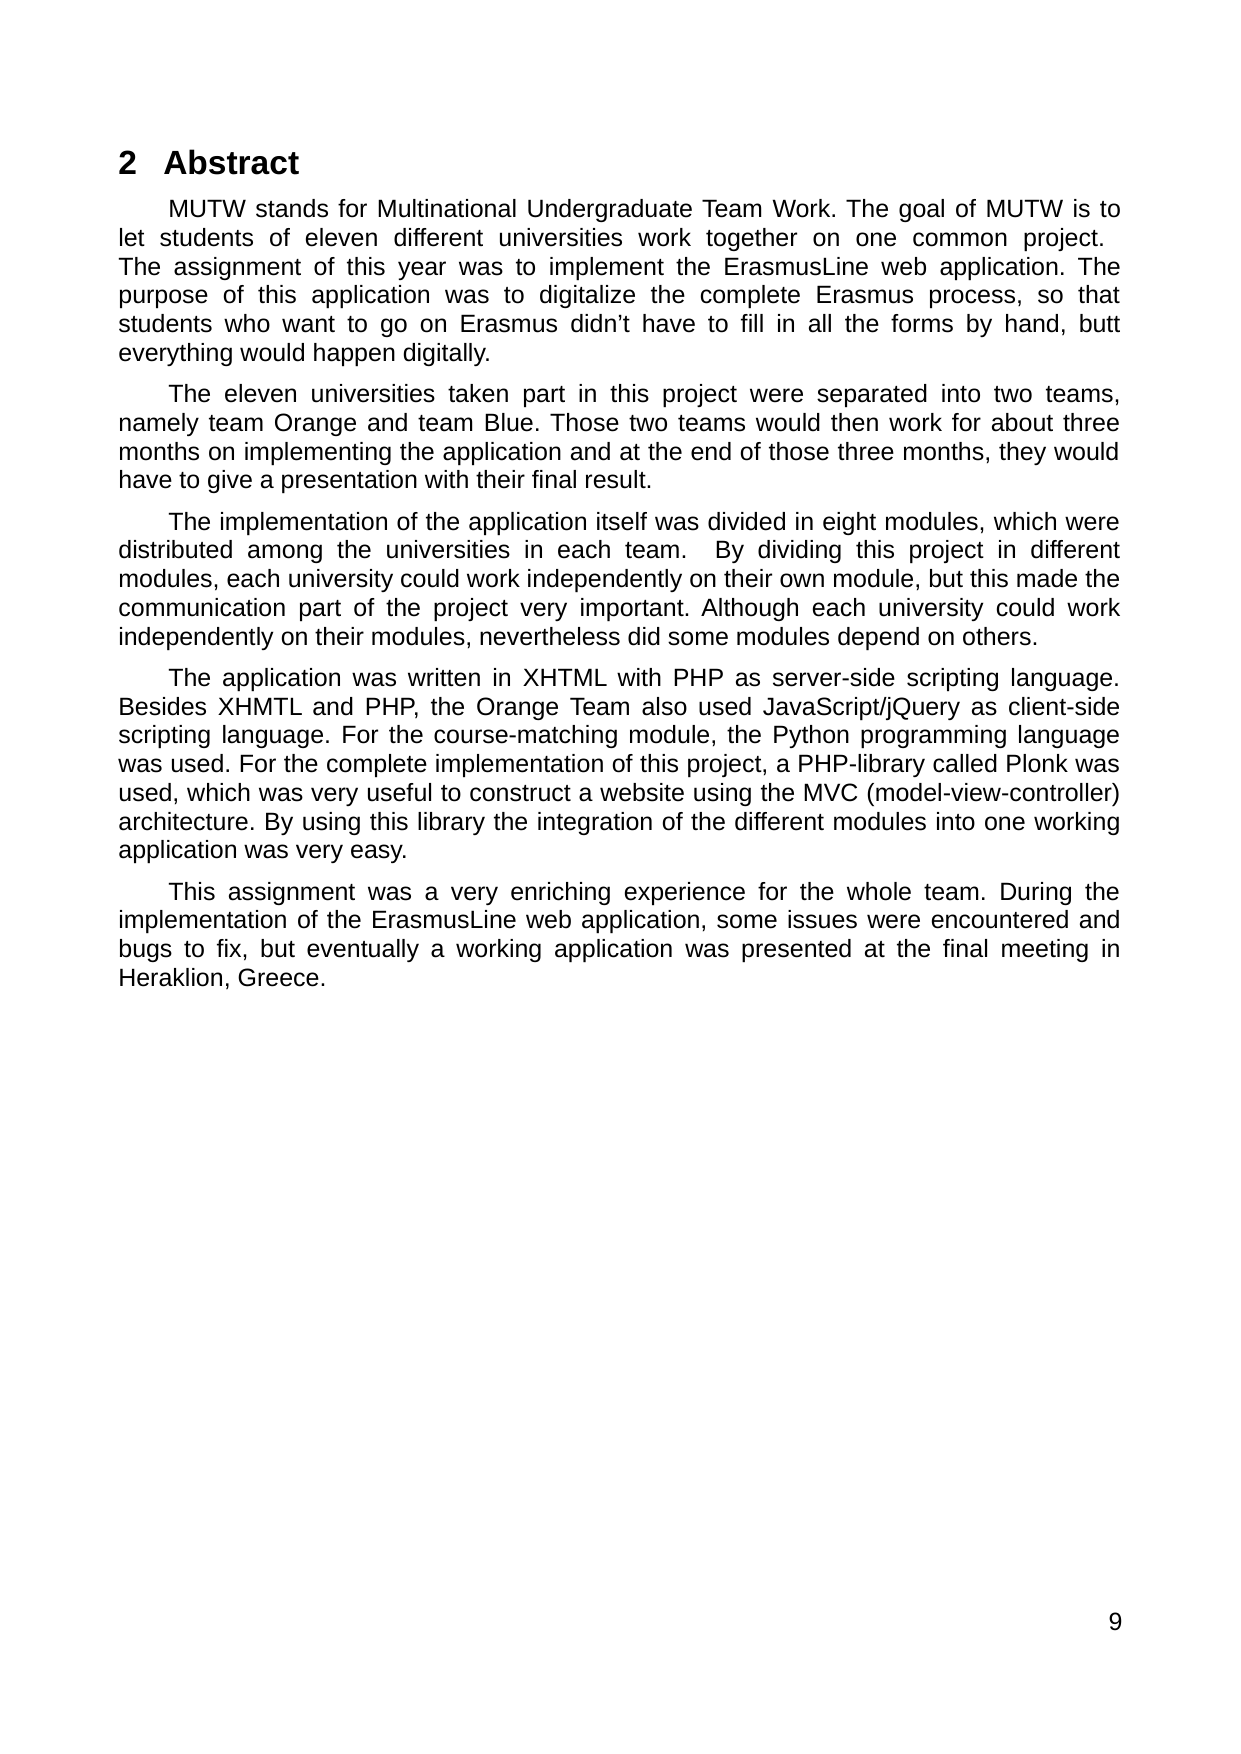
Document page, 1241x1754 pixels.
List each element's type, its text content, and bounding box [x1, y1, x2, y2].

subtitle Abstract [118, 143, 1122, 182]
text The implementation of the application itself was divided in eight modules, which were distributed among the universities in each team. By dividing this project in different modules, each university could work independently on their own module, but this made the communication part of the project very important. Although each university could work independently on their modules, nevertheless did some modules depend on others. [118, 507, 1122, 651]
text The eleven universities taken part in this project were separated into two teams, namely team Orange and team Blue. Those two teams would then work for about three months on implementing the application and at the end of those three months, they would have to give a presentation with their final result. [118, 379, 1122, 494]
text This assignment was a very enriching experience for the whole team. During the implementation of the ErasmusLine web application, some issues were encountered and bugs to fix, but eventually a working application was presented at the final meeting in Heraklion, Greece. [118, 877, 1122, 992]
text MUTW stands for Multinational Undergraduate Team Work. The goal of MUTW is to let students of eleven different universities work together on one common project. The assignment of this year was to implement the ErasmusLine web application. The purpose of this application was to digitalize the complete Erasmus process, so that students who want to go on Erasmus didn’t have to fill in all the forms by hand, butt everything would happen digitally. [118, 194, 1122, 367]
text The application was written in XHTML with PHP as server-side scripting language. Besides XHMTL and PHP, the Orange Team also used JavaScript/jQuery as client-side scripting language. For the course-matching module, the Python programming language was used. For the complete implementation of this project, a PHP-library called Plonk was used, which was very useful to construct a website using the MVC (model-view-controller) architecture. By using this library the integration of the different modules into one working application was very easy. [118, 663, 1122, 864]
